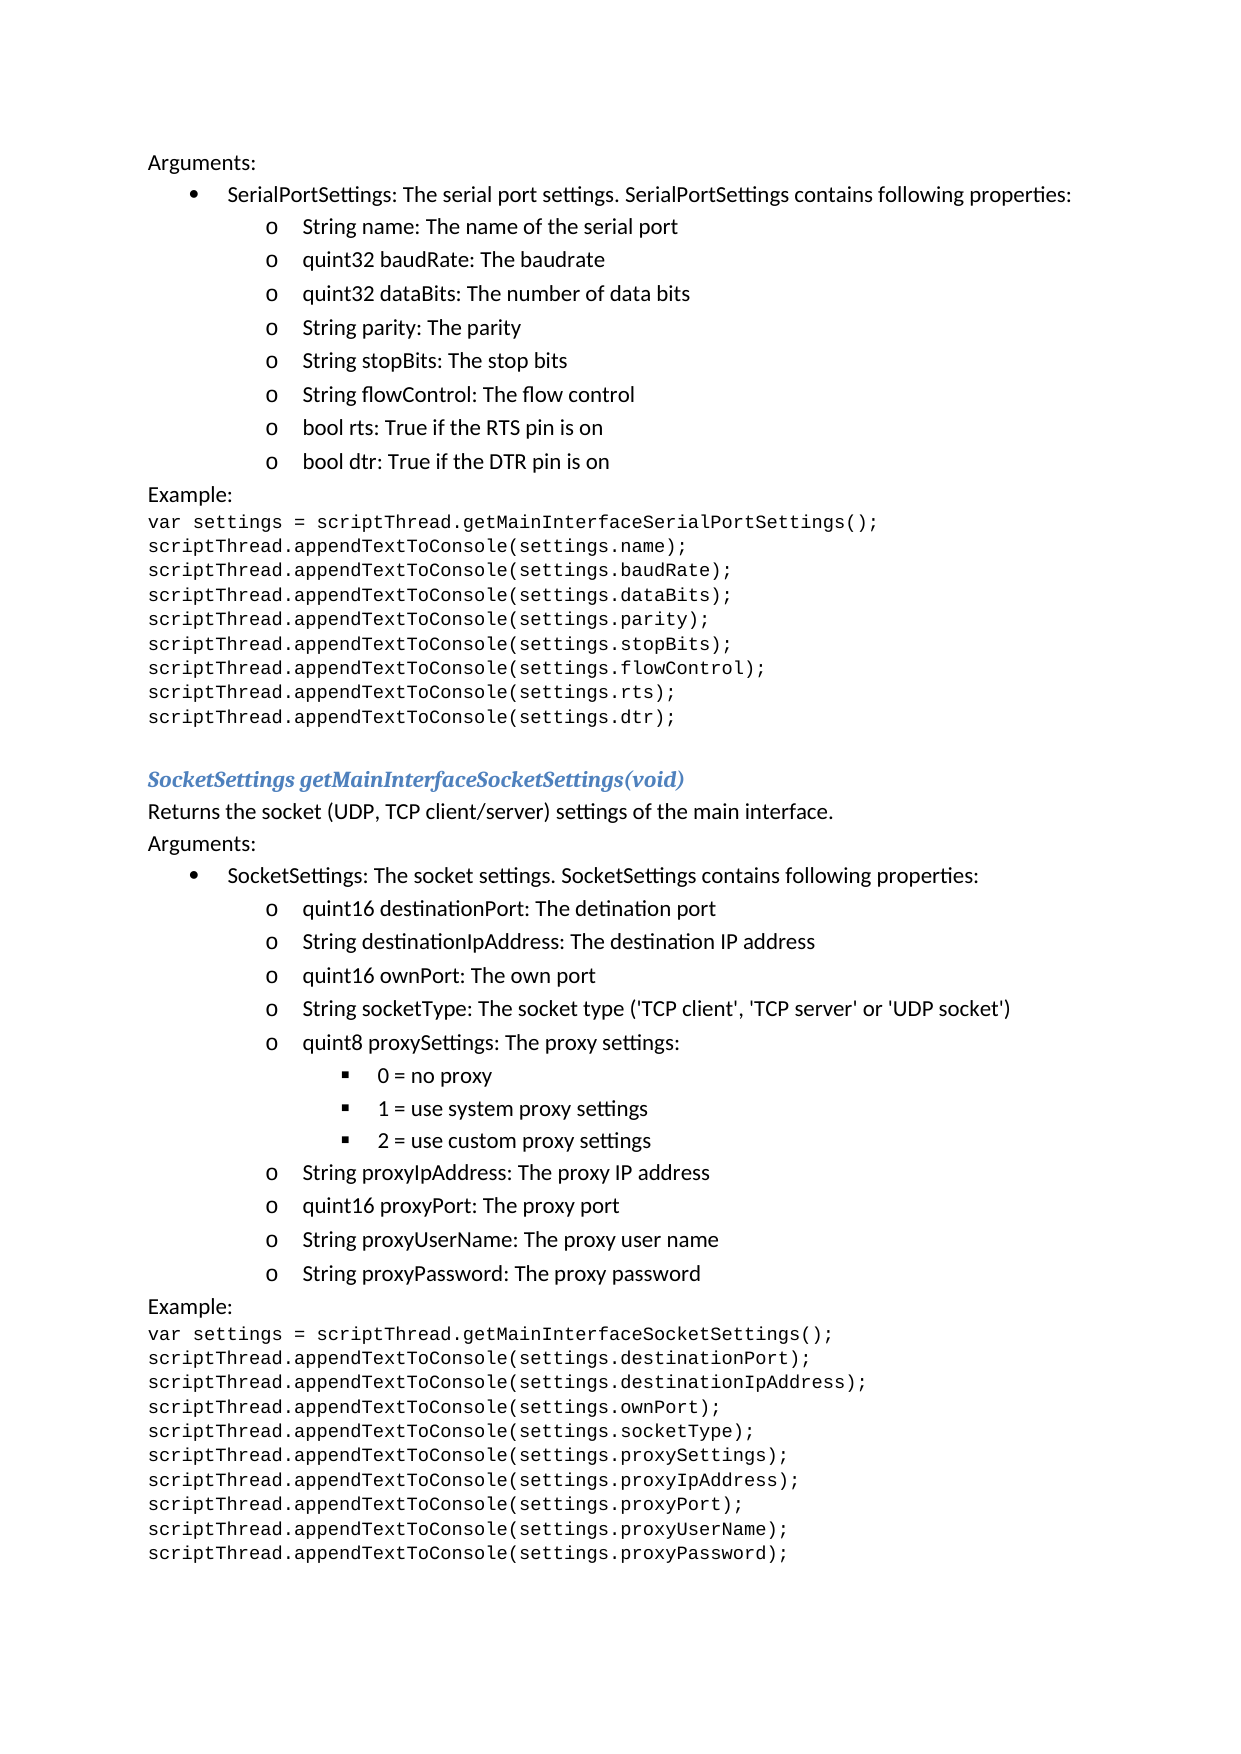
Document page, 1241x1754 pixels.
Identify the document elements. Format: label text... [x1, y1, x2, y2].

text scriptThread.appendTextToConsole(settings.stopBits); [148, 634, 1093, 656]
text Example: [148, 480, 1093, 508]
text scriptThread.appendTextToConsole(settings.rts); [148, 683, 1093, 704]
text scriptThread.appendTextToConsole(settings.proxyIpAddress); [148, 1471, 1093, 1492]
list SerialPortSettings: The serial port settings. SerialPortSettings contains following properties: [190, 180, 1093, 208]
list String proxyPassword: The proxy password [265, 1259, 1093, 1288]
text var settings = scriptThread.getMainInterfaceSocketSettings(); [148, 1324, 1093, 1346]
text scriptThread.appendTextToConsole(settings.baudRate); [148, 561, 1093, 582]
text scriptThread.appendTextToConsole(settings.proxyPassword); [148, 1544, 1093, 1565]
list bool rts: True if the RTS pin is on [265, 413, 1093, 442]
text Arguments: [148, 829, 1093, 857]
text var settings = scriptThread.getMainInterfaceSerialPortSettings(); [148, 512, 1093, 534]
text scriptThread.appendTextToConsole(settings.parity); [148, 610, 1093, 631]
text scriptThread.appendTextToConsole(settings.proxyPort); [148, 1495, 1093, 1516]
text scriptThread.appendTextToConsole(settings.proxySettings); [148, 1446, 1093, 1467]
list quint16 ownPort: The own port [265, 961, 1093, 990]
text scriptThread.appendTextToConsole(settings.ownPort); [148, 1397, 1093, 1419]
text scriptThread.appendTextToConsole(settings.destinationPort); [148, 1349, 1093, 1370]
list String stopBits: The stop bits [265, 346, 1093, 375]
text scriptThread.appendTextToConsole(settings.proxyUserName); [148, 1519, 1093, 1541]
list quint32 baudRate: The baudrate [265, 246, 1093, 275]
list String proxyIpAddress: The proxy IP address [265, 1158, 1093, 1187]
text scriptThread.appendTextToConsole(settings.dtr); [148, 707, 1093, 729]
list quint16 proxyPort: The proxy port [265, 1192, 1093, 1221]
subtitle SocketSettings getMainInterfaceSocketSettings(void) [148, 767, 1093, 793]
list String name: The name of the serial port [265, 212, 1093, 241]
list String parity: The parity [265, 313, 1093, 342]
text scriptThread.appendTextToConsole(settings.dataBits); [148, 586, 1093, 607]
text scriptThread.appendTextToConsole(settings.name); [148, 537, 1093, 558]
list String proxyUserName: The proxy user name [265, 1225, 1093, 1254]
text scriptThread.appendTextToConsole(settings.socketType); [148, 1422, 1093, 1443]
text Example: [148, 1292, 1093, 1320]
list bool dtr: True if the DTR pin is on [265, 447, 1093, 476]
text scriptThread.appendTextToConsole(settings.destinationIpAddress); [148, 1373, 1093, 1394]
list String flowControl: The flow control [265, 380, 1093, 409]
list 0 = no proxy [340, 1061, 1093, 1089]
list String socketType: The socket type ('TCP client', 'TCP server' or 'UDP socket') [265, 994, 1093, 1023]
list SocketSettings: The socket settings. SocketSettings contains following properties: [190, 862, 1093, 889]
list quint32 dataBits: The number of data bits [265, 279, 1093, 308]
list quint8 proxySettings: The proxy settings: [265, 1028, 1093, 1057]
list String destinationIpAddress: The destination IP address [265, 927, 1093, 956]
text Returns the socket (UDP, TCP client/server) settings of the main interface. [148, 797, 1093, 825]
text scriptThread.appendTextToConsole(settings.flowControl); [148, 659, 1093, 680]
list 2 = use custom proxy settings [340, 1126, 1093, 1154]
list quint16 destinationPort: The detination port [265, 894, 1093, 923]
text Arguments: [148, 148, 1093, 176]
list 1 = use system proxy settings [340, 1094, 1093, 1122]
